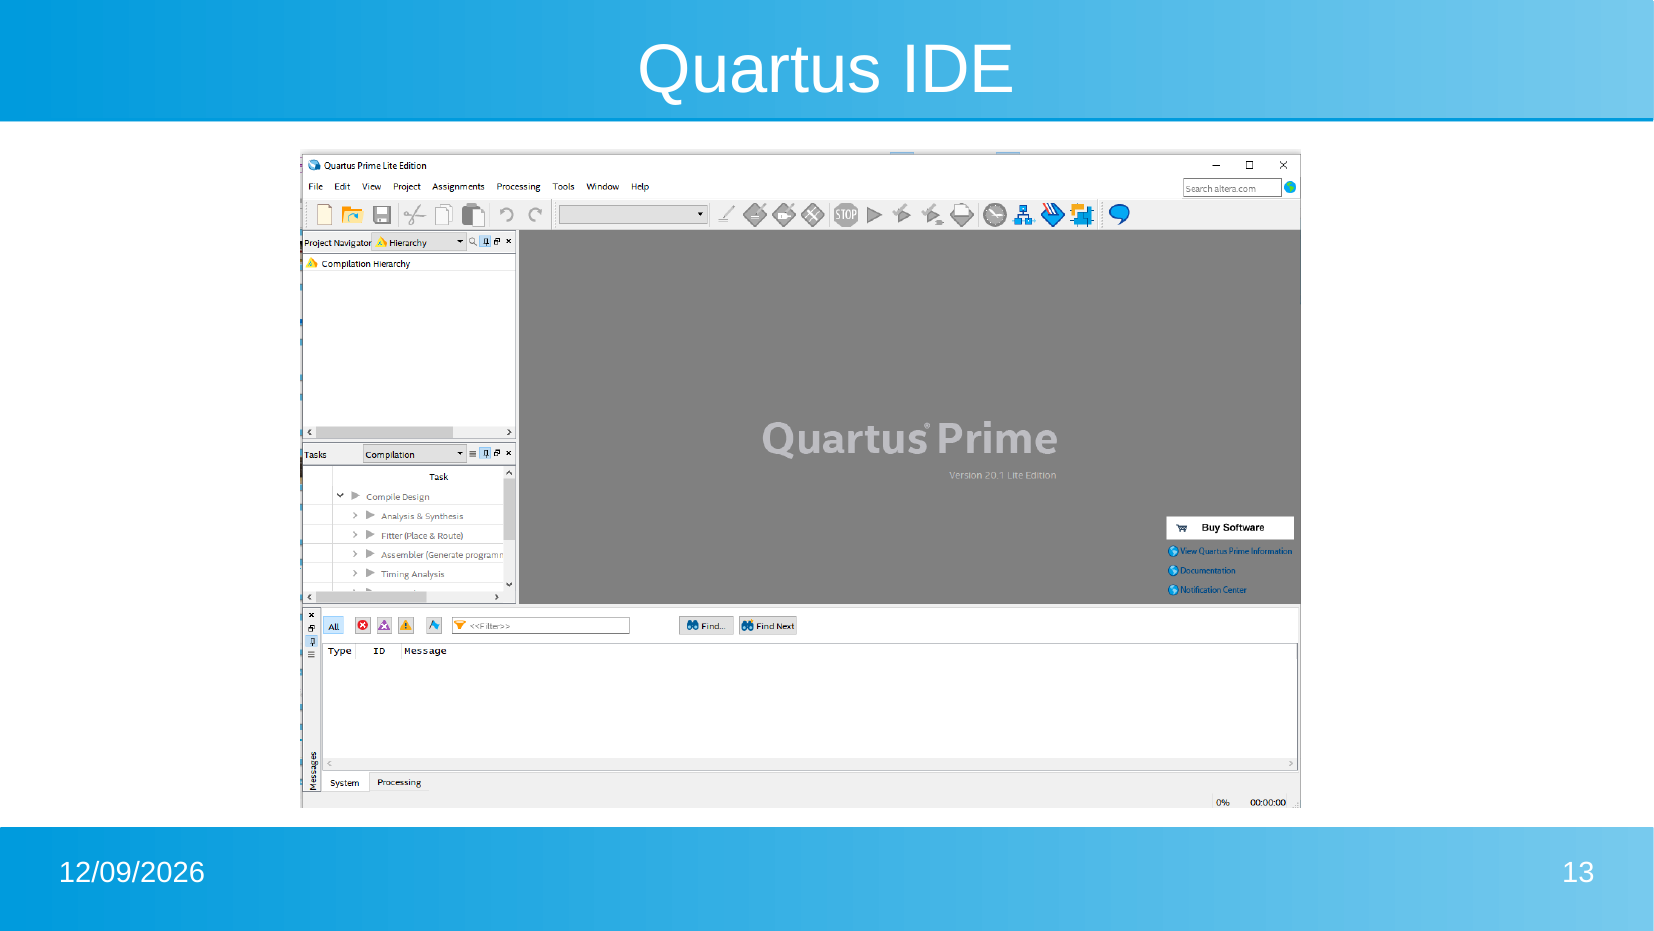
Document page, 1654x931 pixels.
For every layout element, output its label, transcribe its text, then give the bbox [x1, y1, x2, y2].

title Quartus IDE [59, 29, 1595, 108]
picture [300, 149, 1301, 808]
